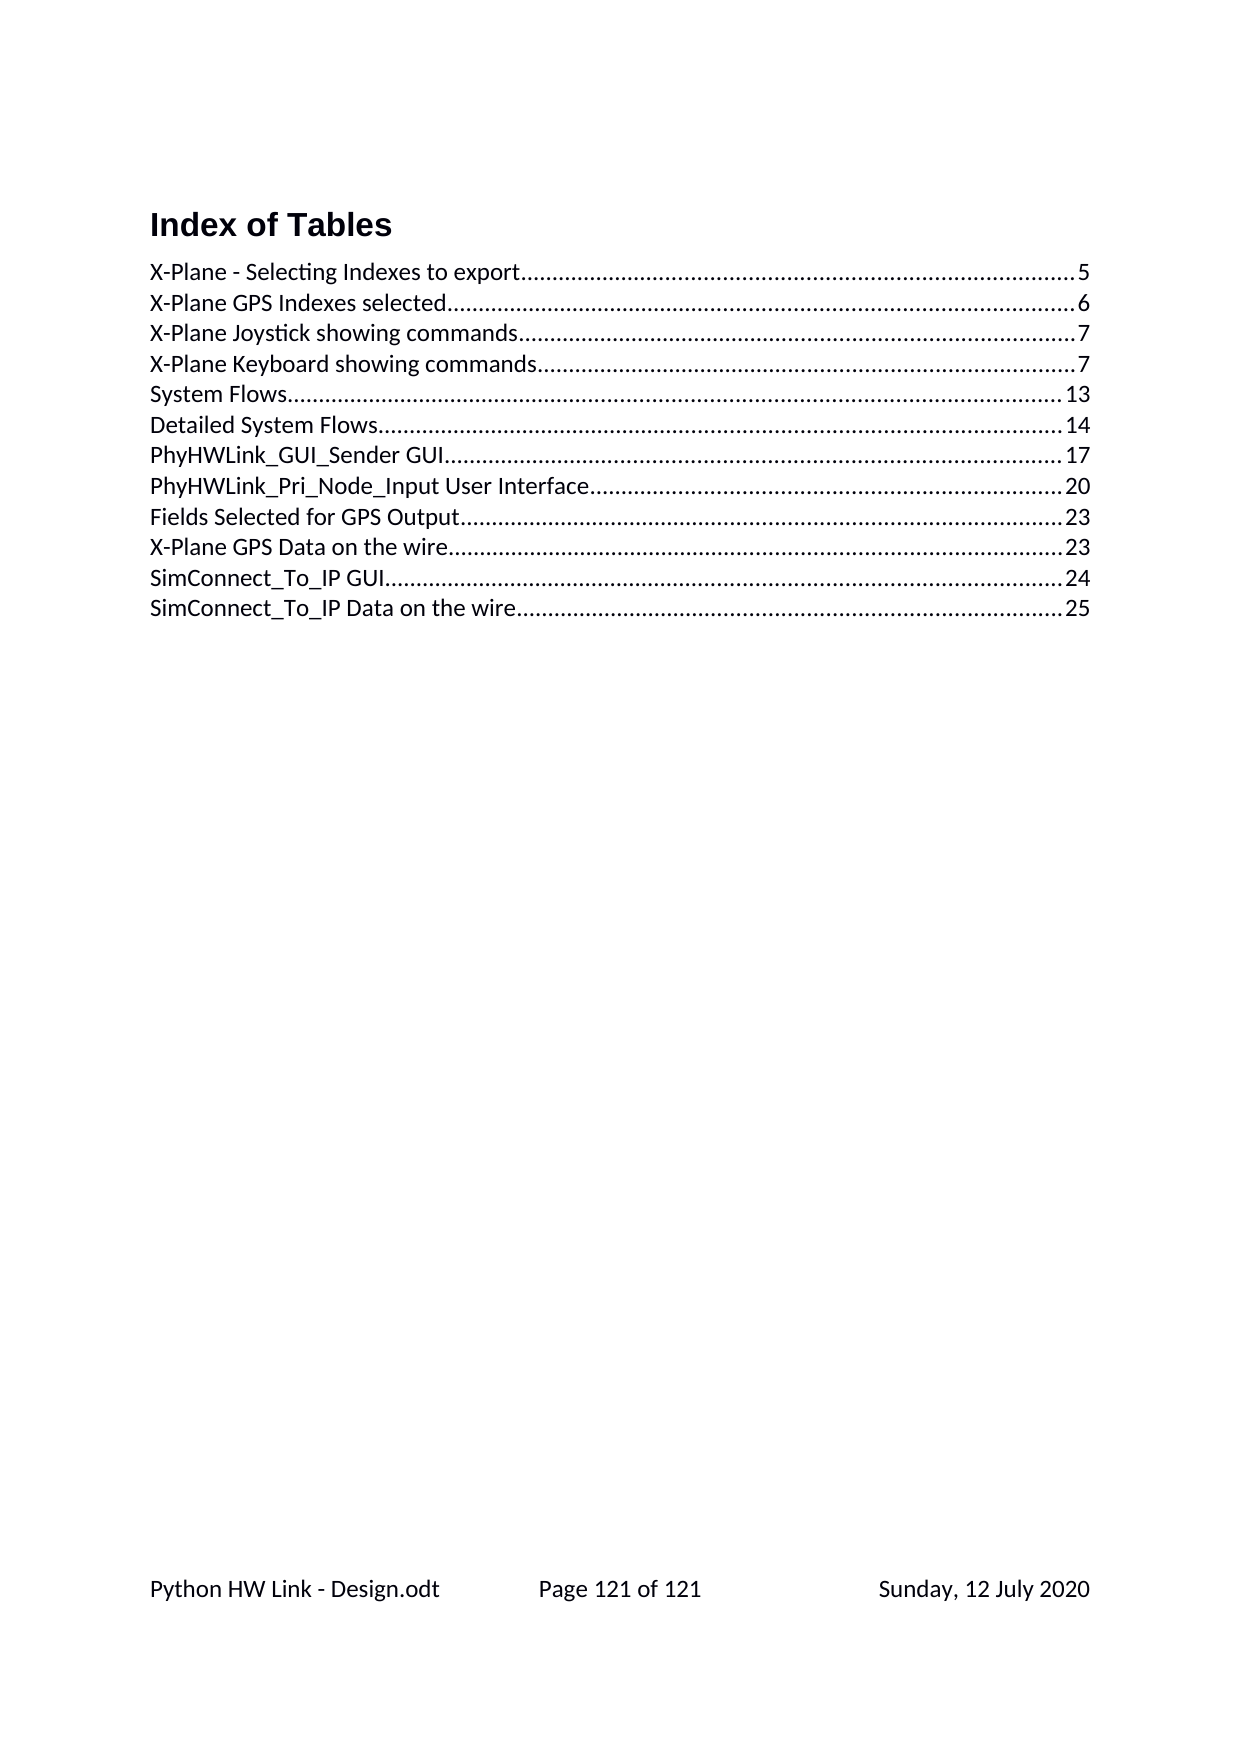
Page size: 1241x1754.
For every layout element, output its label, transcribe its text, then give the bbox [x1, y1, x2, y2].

text Detailed System Flows 14 [150, 409, 1090, 439]
text X-Plane - Selecting Indexes to export 5 [150, 256, 1090, 287]
text X-Plane Keyboard showing commands 7 [150, 348, 1090, 378]
text System Flows 13 [150, 378, 1090, 409]
text Fields Selected for GPS Output 23 [150, 501, 1090, 531]
text X-Plane Joystick showing commands 7 [150, 317, 1090, 348]
text PhyHWLink_Pri_Node_Input User Interface 20 [150, 470, 1090, 501]
text SimConnect_To_IP Data on the wire 25 [150, 592, 1090, 623]
text X-Plane GPS Data on the wire 23 [150, 531, 1090, 562]
text X-Plane GPS Indexes selected 6 [150, 287, 1090, 317]
subtitle Index of Tables [150, 206, 1090, 244]
text PhyHWLink_GUI_Sender GUI 17 [150, 439, 1090, 470]
text SimConnect_To_IP GUI 24 [150, 562, 1090, 592]
